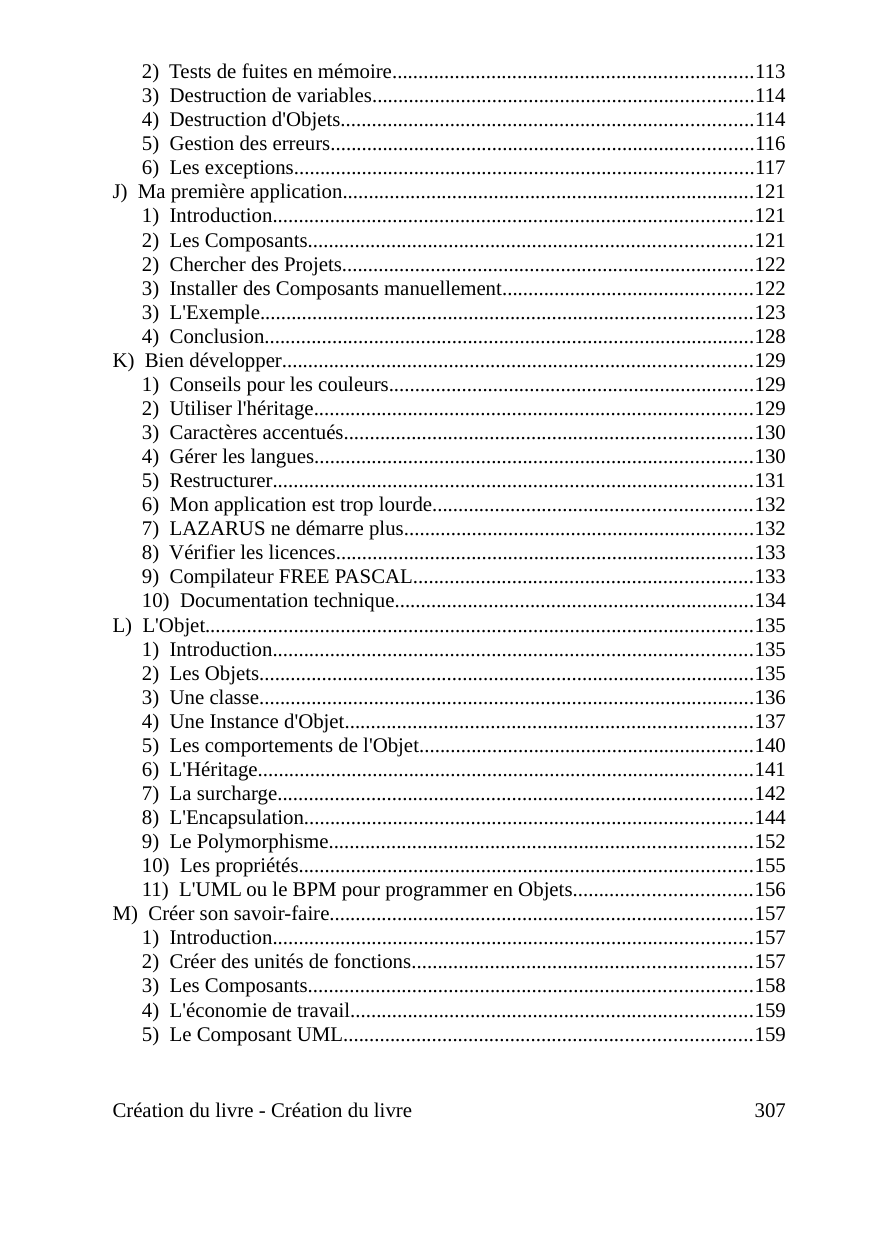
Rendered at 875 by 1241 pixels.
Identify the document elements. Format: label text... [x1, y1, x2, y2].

text 3) Destruction de variables 114 [142, 83, 786, 107]
text 3) Une classe 136 [142, 685, 786, 709]
text 4) L'économie de travail 159 [142, 997, 786, 1022]
text 4) Gérer les langues 130 [142, 444, 786, 468]
text 2) Les Objets 135 [142, 661, 786, 685]
text 1) Conseils pour les couleurs 129 [142, 372, 786, 396]
text 5) Gestion des erreurs 116 [142, 131, 786, 155]
text 2) Utiliser l'héritage 129 [142, 396, 786, 420]
text L) L'Objet 135 [112, 612, 786, 637]
text 3) L'Exemple 123 [142, 300, 786, 324]
text 4) Destruction d'Objets 114 [142, 107, 786, 131]
text 10) Documentation technique 134 [142, 588, 786, 612]
text 2) Créer des unités de fonctions 157 [142, 949, 786, 973]
text 7) LAZARUS ne démarre plus 132 [142, 516, 786, 540]
text J) Ma première application 121 [112, 179, 786, 203]
text 9) Compilateur FREE PASCAL 133 [142, 564, 786, 588]
text 5) Les comportements de l'Objet 140 [142, 733, 786, 757]
text 8) Vérifier les licences 133 [142, 540, 786, 564]
text 5) Restructurer 131 [142, 468, 786, 492]
text 6) Les exceptions 117 [142, 155, 786, 179]
text 2) Tests de fuites en mémoire 113 [142, 59, 786, 83]
text 5) Le Composant UML 159 [142, 1022, 786, 1046]
text 11) L'UML ou le BPM pour programmer en Objets 156 [142, 877, 786, 901]
text 10) Les propriétés 155 [142, 853, 786, 877]
text M) Créer son savoir-faire 157 [112, 901, 786, 925]
text 8) L'Encapsulation 144 [142, 805, 786, 829]
text 6) L'Héritage 141 [142, 757, 786, 781]
text 2) Chercher des Projets 122 [142, 252, 786, 276]
text 7) La surcharge 142 [142, 781, 786, 805]
text 4) Une Instance d'Objet 137 [142, 709, 786, 733]
text 9) Le Polymorphisme 152 [142, 829, 786, 853]
text 6) Mon application est trop lourde 132 [142, 492, 786, 516]
text 3) Installer des Composants manuellement 122 [142, 276, 786, 300]
text 4) Conclusion 128 [142, 324, 786, 348]
text 3) Caractères accentués 130 [142, 420, 786, 444]
text 2) Les Composants 121 [142, 227, 786, 252]
text 1) Introduction 135 [142, 637, 786, 661]
text 1) Introduction 157 [142, 925, 786, 949]
text K) Bien développer 129 [112, 348, 786, 372]
text 1) Introduction 121 [142, 203, 786, 227]
text 3) Les Composants 158 [142, 973, 786, 997]
